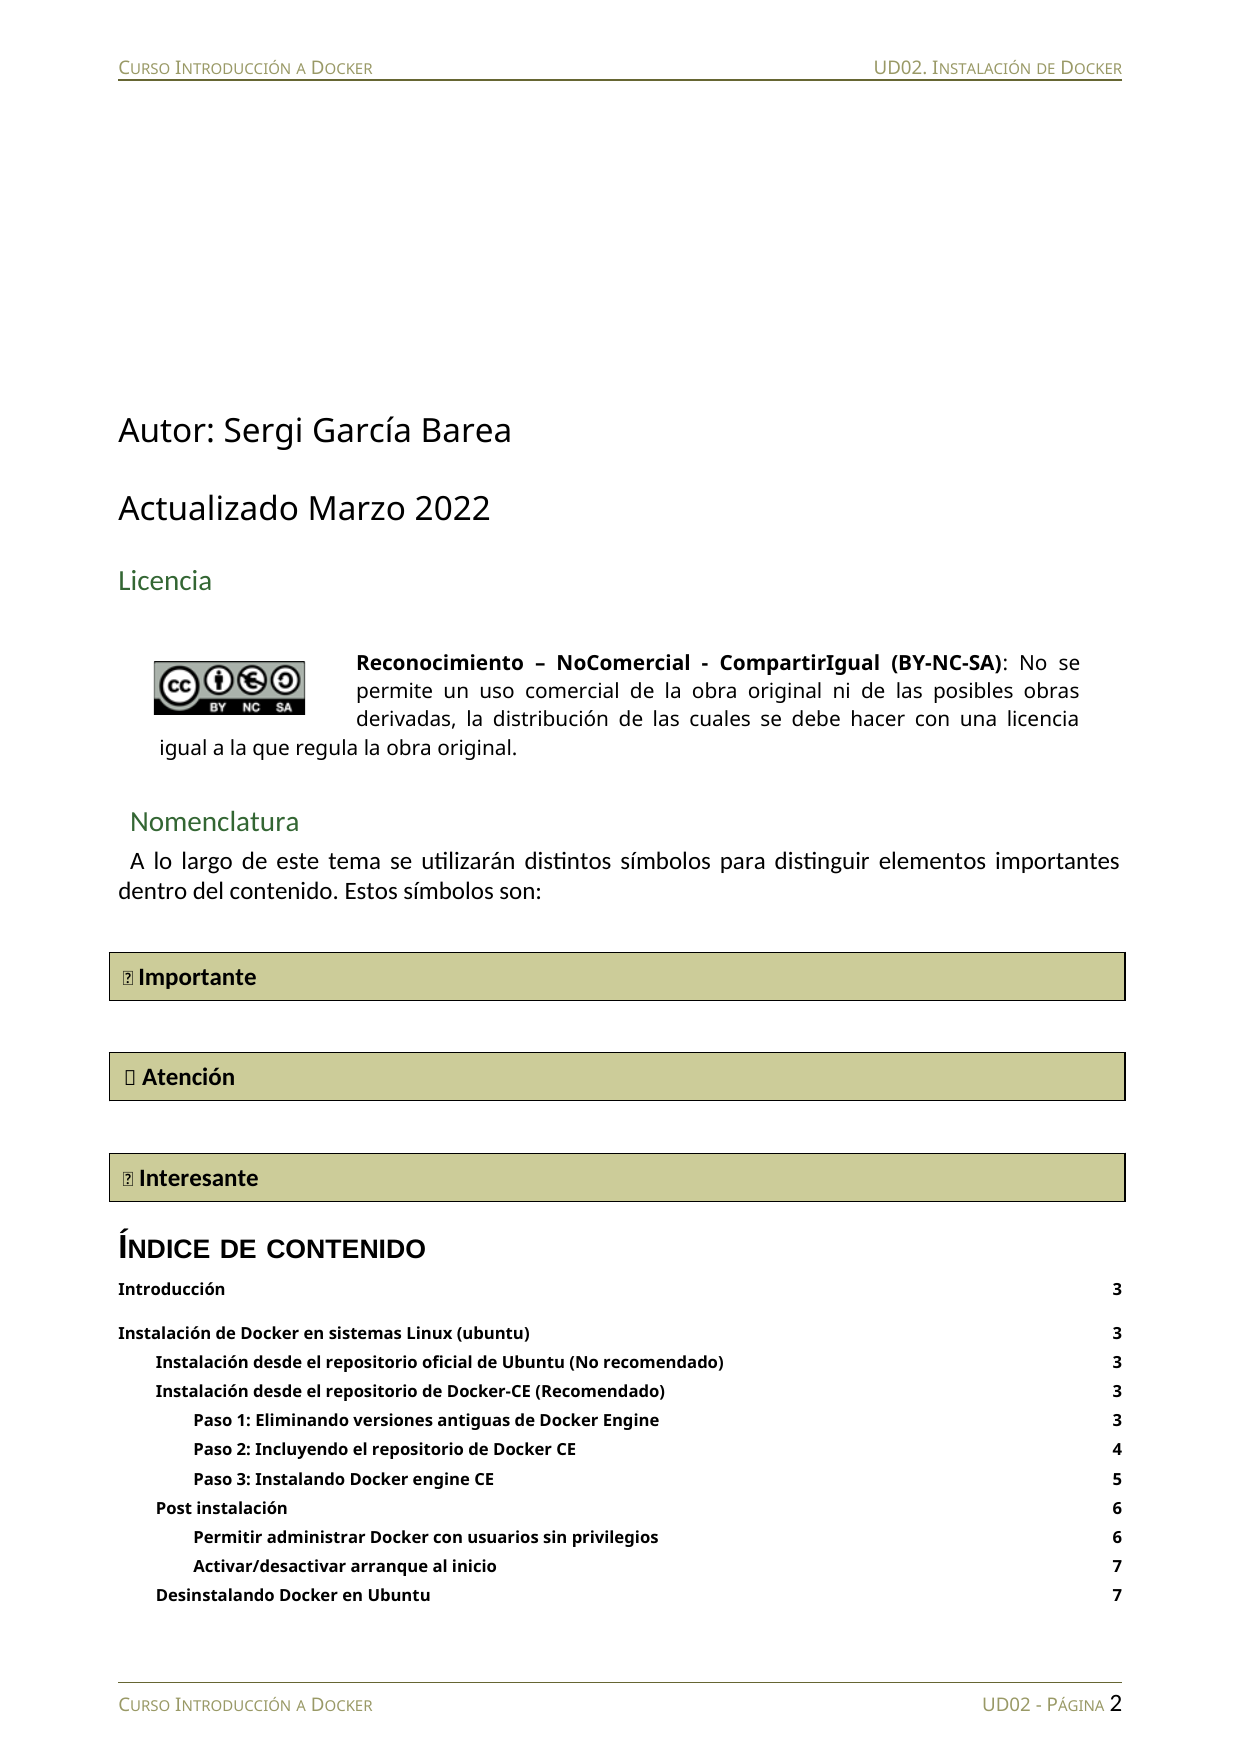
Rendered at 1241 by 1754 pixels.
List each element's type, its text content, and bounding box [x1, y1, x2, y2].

text Paso 3: Instalando Docker engine CE 5 [193, 1467, 1122, 1490]
text A lo largo de este tema se utilizarán distintos símbolos para distinguir elementos importantes dentro del contenido. Estos símbolos son: [118, 845, 1122, 906]
text Autor: Sergi García Barea [118, 407, 1122, 453]
text Reconocimiento – NoComercial - CompartirIgual (BY-NC-SA): No se permite un uso comercial de la obra original ni de las posibles obras derivadas, la distribución de las cuales se debe hacer con una licencia igual a la que regula la obra original. [159, 648, 1080, 761]
text Instalación desde el repositorio de Docker-CE (Recomendado) 3 [156, 1380, 1122, 1402]
text Permitir administrar Docker con usuarios sin privilegios 6 [193, 1526, 1122, 1548]
picture [153, 661, 306, 715]
text Paso 2: Incluyendo el repositorio de Docker CE 4 [193, 1438, 1122, 1461]
text ❕ Atención [110, 1053, 1124, 1100]
text Desinstalando Docker en Ubuntu 7 [156, 1584, 1122, 1607]
text 📖 Importante [110, 953, 1124, 1000]
text Nomenclatura [118, 803, 1122, 838]
text Índice de contenido [118, 1227, 1122, 1265]
text Introducción 3 [118, 1278, 1122, 1301]
text Post instalación 6 [156, 1496, 1122, 1519]
text Instalación desde el repositorio oficial de Ubuntu (No recomendado) 3 [156, 1351, 1122, 1373]
text 💬 Interesante [110, 1154, 1124, 1201]
text Licencia [118, 562, 1122, 598]
text Paso 1: Eliminando versiones antiguas de Docker Engine 3 [193, 1409, 1122, 1432]
text Actualizado Marzo 2022 [118, 485, 1122, 530]
text Activar/desactivar arranque al inicio 7 [193, 1555, 1122, 1577]
text Instalación de Docker en sistemas Linux (ubuntu) 3 [118, 1321, 1122, 1344]
